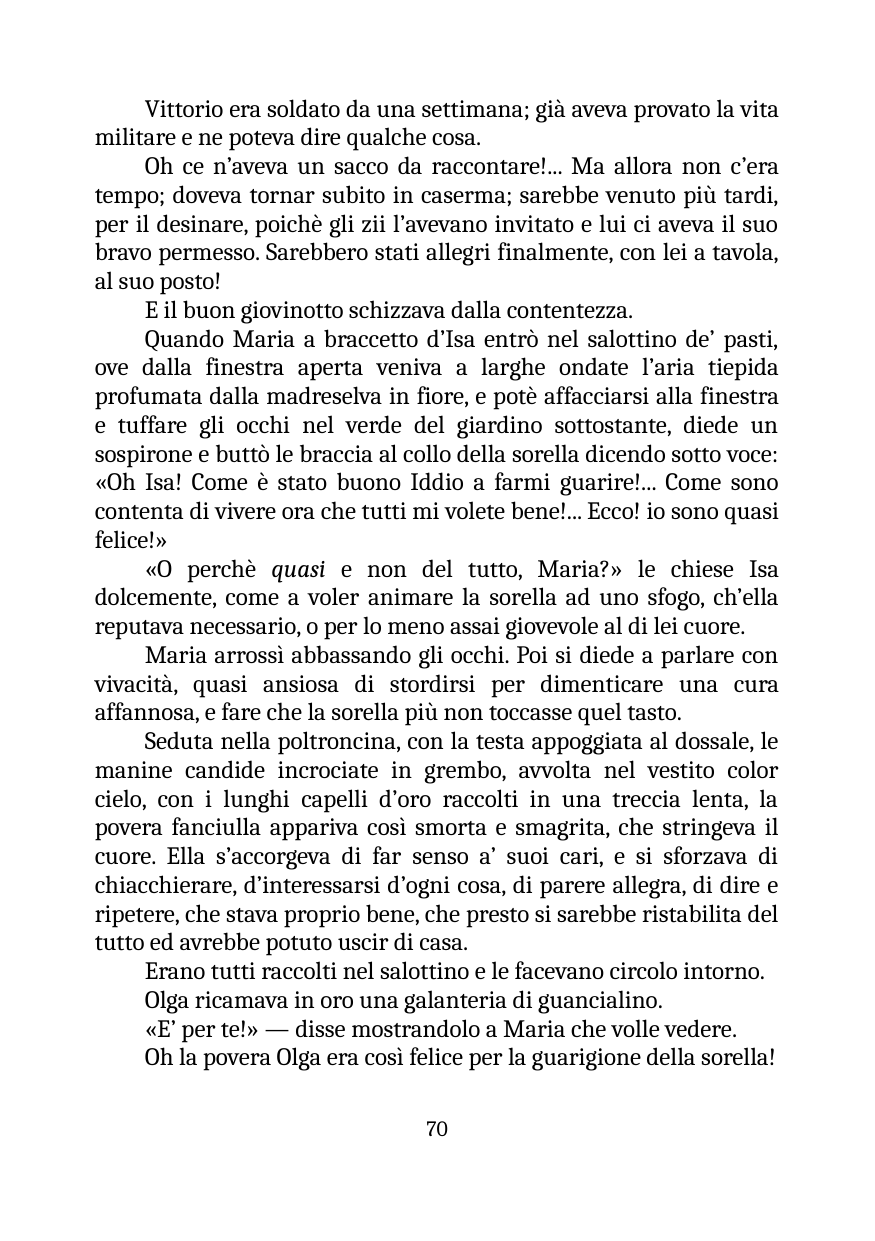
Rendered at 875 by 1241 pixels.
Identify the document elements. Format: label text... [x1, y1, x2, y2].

text E il buon giovinotto schizzava dalla contentezza. [94, 296, 779, 324]
text Maria arrossì abbassando gli occhi. Poi si diede a parlare con vivacità, quasi ansiosa di stordirsi per dimenticare una cura affannosa, e fare che la sorella più non toccasse quel tasto. [94, 641, 779, 727]
text Seduta nella poltroncina, con la testa appoggiata al dossale, le manine candide incrociate in grembo, avvolta nel vestito color cielo, con i lunghi capelli d’oro raccolti in una treccia lenta, la povera fanciulla appariva così smorta e smagrita, che stringeva il cuore. Ella s’accorgeva di far senso a’ suoi cari, e si sforzava di chiacchierare, d’interessarsi d’ogni cosa, di parere allegra, di dire e ripetere, che stava proprio bene, che presto si sarebbe ristabilita del tutto ed avrebbe potuto uscir di casa. [94, 727, 779, 957]
text Erano tutti raccolti nel salottino e le facevano circolo intorno. [94, 957, 779, 986]
text Oh ce n’aveva un sacco da raccontare!... Ma allora non c’era tempo; doveva tornar subito in caserma; sarebbe venuto più tardi, per il desinare, poichè gli zii l’avevano invitato e lui ci aveva il suo bravo permesso. Sarebbero stati allegri finalmente, con lei a tavola, al suo posto! [94, 152, 779, 296]
text Quando Maria a braccetto d’Isa entrò nel salottino de’ pasti, ove dalla finestra aperta veniva a larghe ondate l’aria tiepida profumata dalla madreselva in fiore, e potè affacciarsi alla finestra e tuffare gli occhi nel verde del giardino sottostante, diede un sospirone e buttò le braccia al collo della sorella dicendo sotto voce: «Oh Isa! Come è stato buono Iddio a farmi guarire!... Come sono contenta di vivere ora che tutti mi volete bene!... Ecco! io sono quasi felice!» [94, 324, 779, 554]
text Vittorio era soldato da una settimana; già aveva provato la vita militare e ne poteva dire qualche cosa. [94, 94, 779, 152]
text Oh la povera Olga era così felice per la guarigione della sorella! [94, 1043, 779, 1072]
text «E’ per te!» — disse mostrandolo a Maria che volle vedere. [94, 1014, 779, 1043]
text Olga ricamava in oro una galanteria di guancialino. [94, 986, 779, 1014]
text «O perchè quasi e non del tutto, Maria?» le chiese Isa dolcemente, come a voler animare la sorella ad uno sfogo, ch’ella reputava necessario, o per lo meno assai giovevole al di lei cuore. [94, 554, 779, 641]
